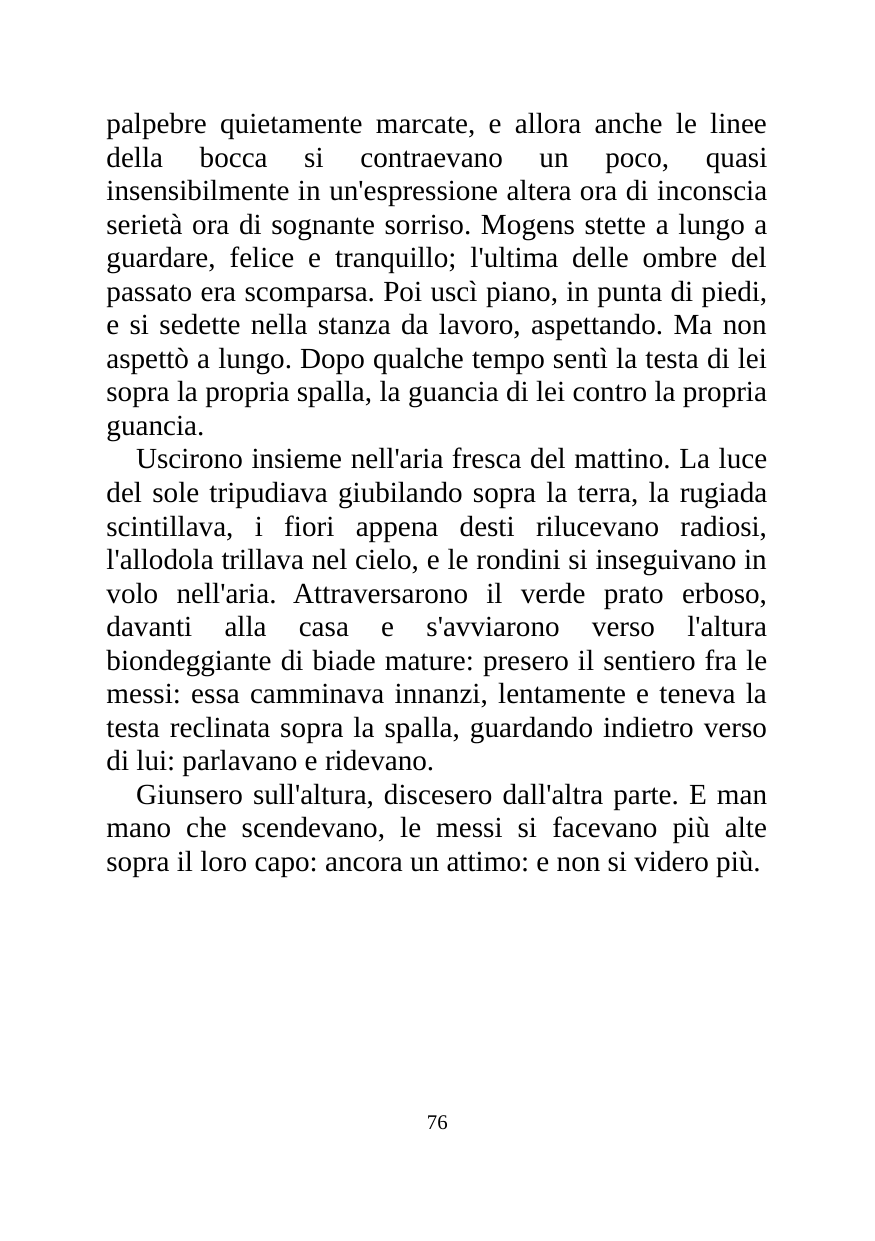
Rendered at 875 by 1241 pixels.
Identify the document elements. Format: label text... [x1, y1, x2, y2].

text palpebre quietamente marcate, e allora anche le linee della bocca si contraevano un poco, quasi insensibilmente in un'espressione altera ora di inconscia serietà ora di sognante sorriso. Mogens stette a lungo a guardare, felice e tranquillo; l'ultima delle ombre del passato era scomparsa. Poi uscì piano, in punta di piedi, e si sedette nella stanza da lavoro, aspettando. Ma non aspettò a lungo. Dopo qualche tempo sentì la testa di lei sopra la propria spalla, la guancia di lei contro la propria guancia. [106, 106, 768, 442]
text Giunsero sull'altura, discesero dall'altra parte. E man mano che scendevano, le messi si facevano più alte sopra il loro capo: ancora un attimo: e non si videro più. [106, 777, 768, 878]
text Uscirono insieme nell'aria fresca del mattino. La luce del sole tripudiava giubilando sopra la terra, la rugiada scintillava, i fiori appena desti rilucevano radiosi, l'allodola trillava nel cielo, e le rondini si inseguivano in volo nell'aria. Attraversarono il verde prato erboso, davanti alla casa e s'avviarono verso l'altura biondeggiante di biade mature: presero il sentiero fra le messi: essa camminava innanzi, lentamente e teneva la testa reclinata sopra la spalla, guardando indietro verso di lui: parlavano e ridevano. [106, 442, 768, 777]
